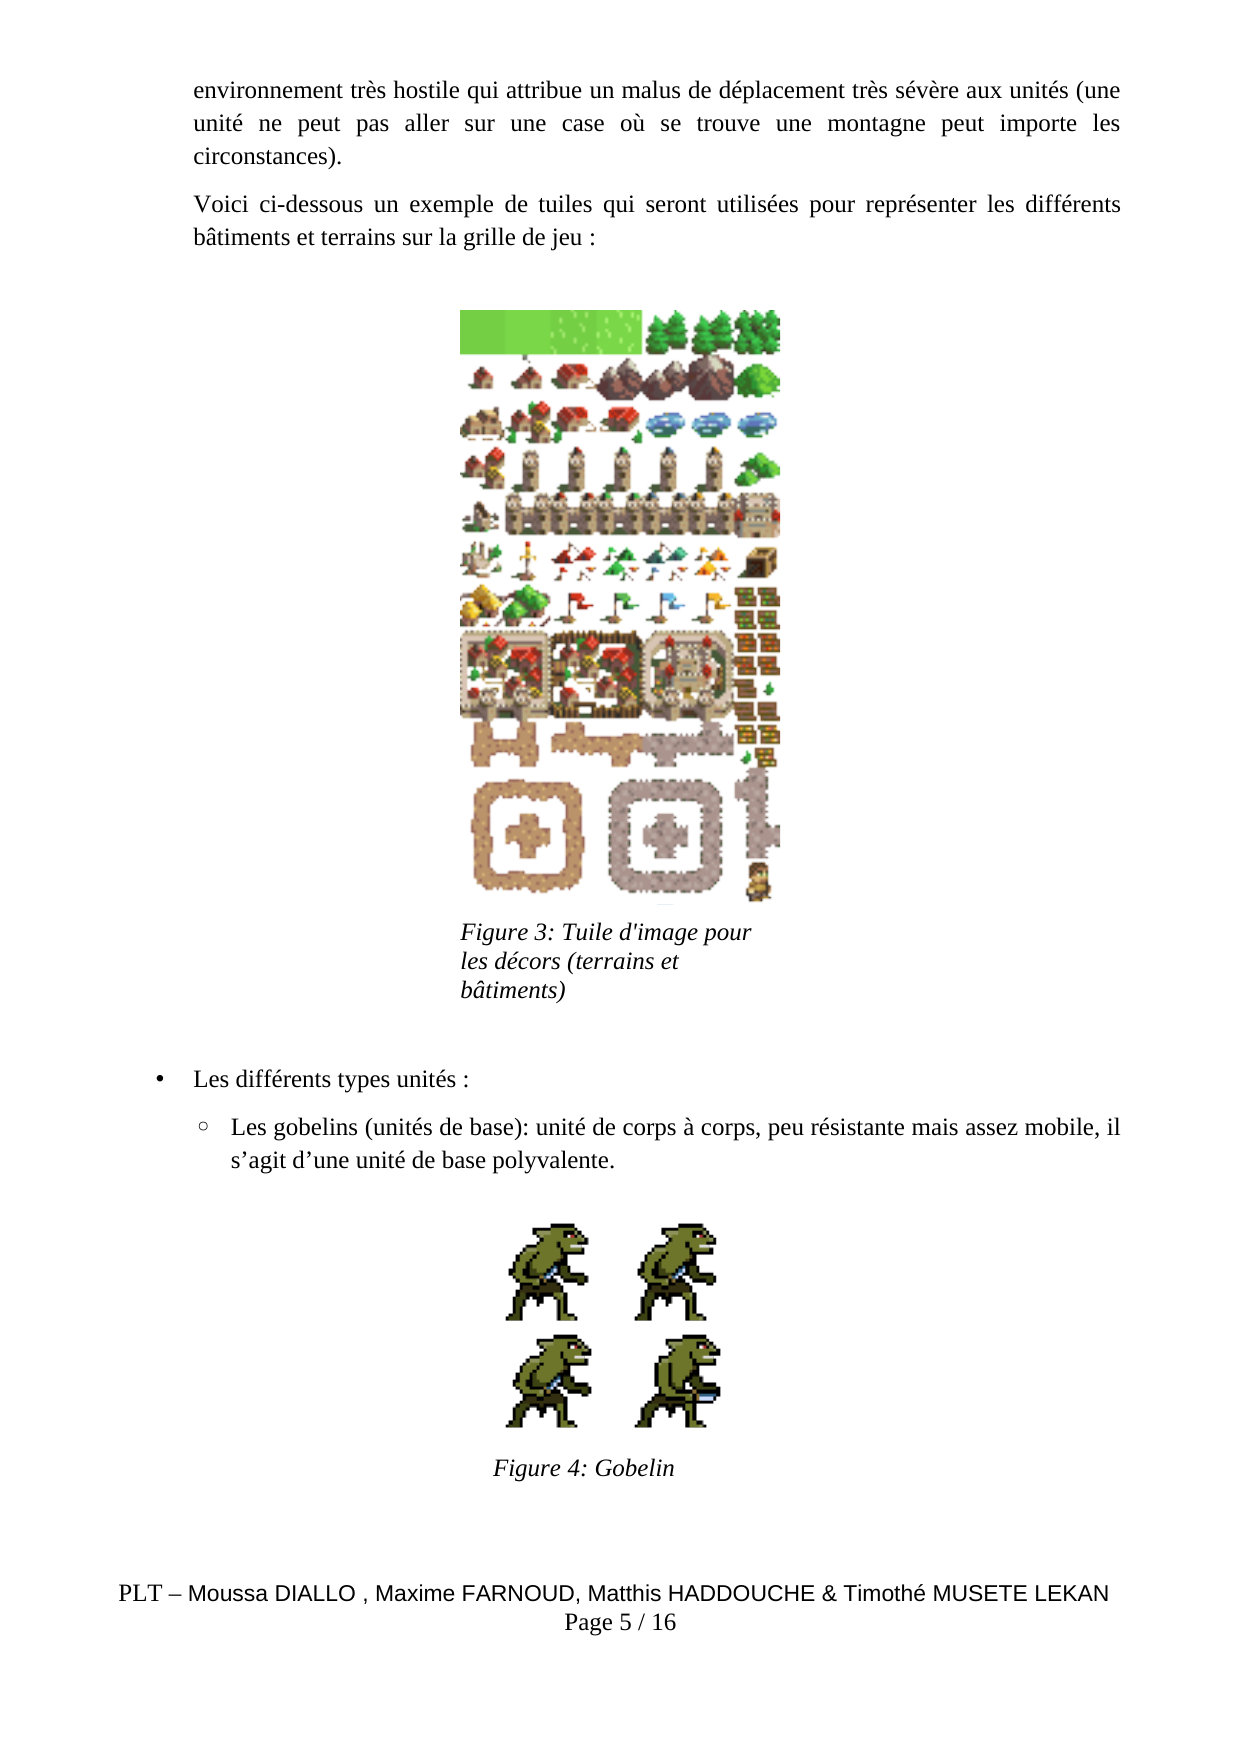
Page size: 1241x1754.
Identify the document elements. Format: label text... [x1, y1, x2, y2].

picture [492, 1215, 743, 1442]
list Les gobelins (unités de base): unité de corps à corps, peu résistante mais assez mobile, il s’agit d’une unité de base polyvalente. [193, 1112, 1122, 1174]
list environnement très hostile qui attribue un malus de déplacement très sévère aux unités (une unité ne peut pas aller sur une case où se trouve une montagne peut importe les circonstances). [156, 75, 1122, 170]
text Figure 3: Tuile d'image pour les décors (terrains et bâtiments) [460, 311, 780, 1004]
list Figure 4: Gobelin [493, 1442, 742, 1482]
list Les différents types unités : [156, 1064, 1122, 1093]
list Voici ci-dessous un exemple de tuiles qui seront utilisées pour représenter les différents bâtiments et terrains sur la grille de jeu : [156, 189, 1122, 250]
